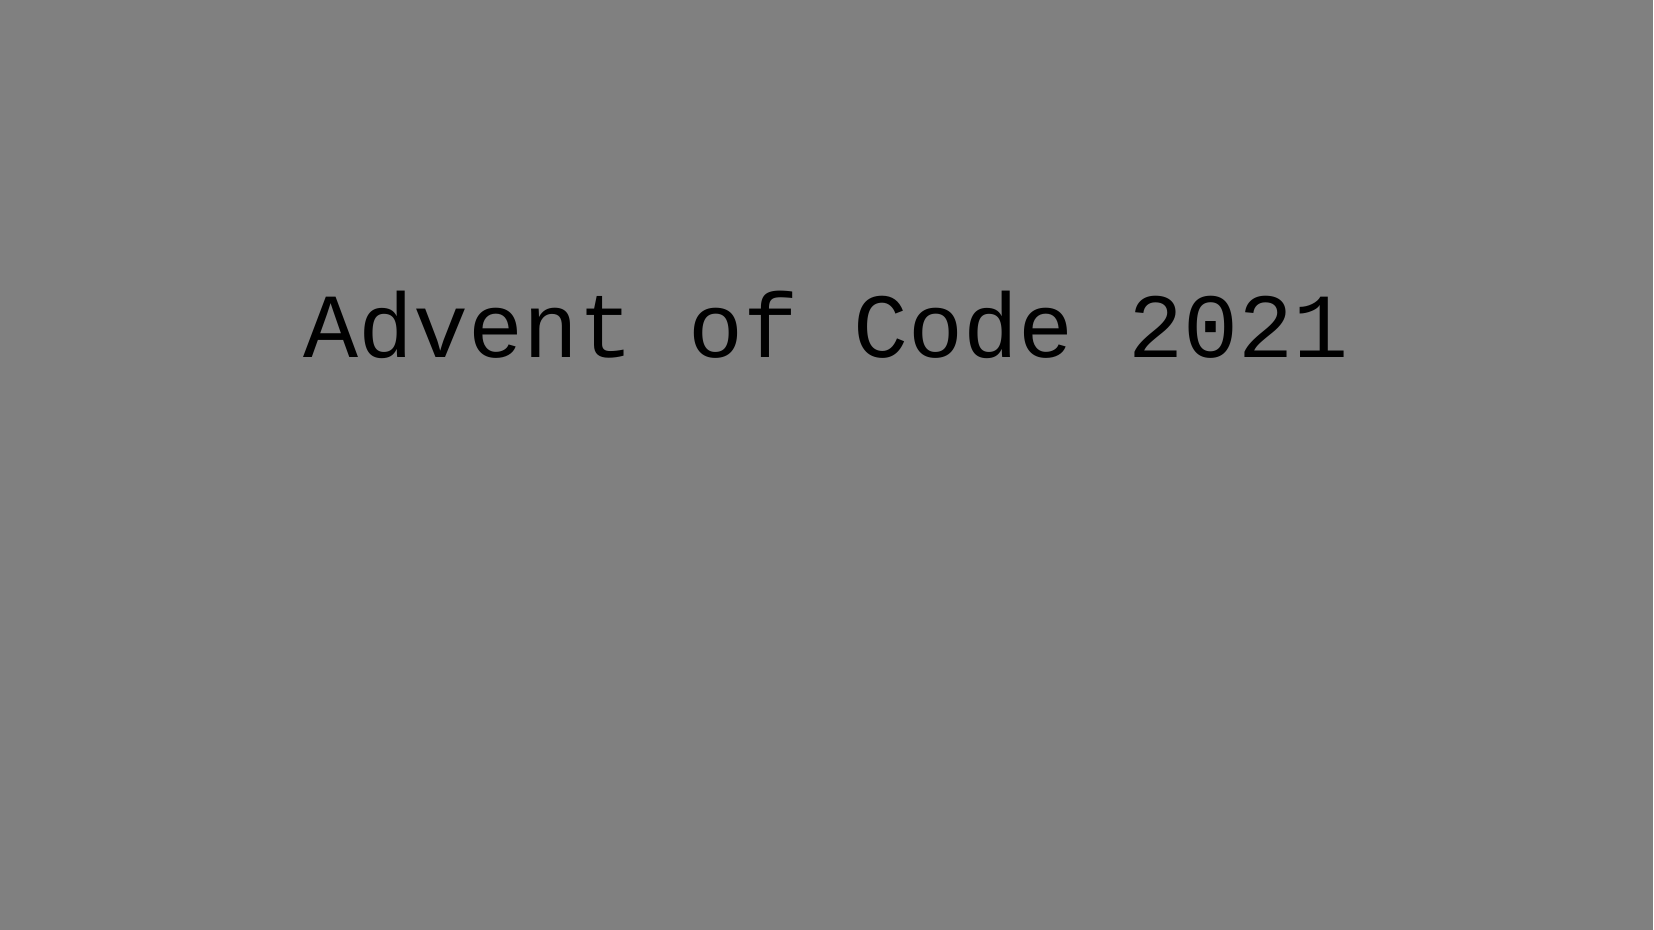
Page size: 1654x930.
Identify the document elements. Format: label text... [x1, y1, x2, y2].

title Advent of Code 2021 [82, 37, 1571, 631]
